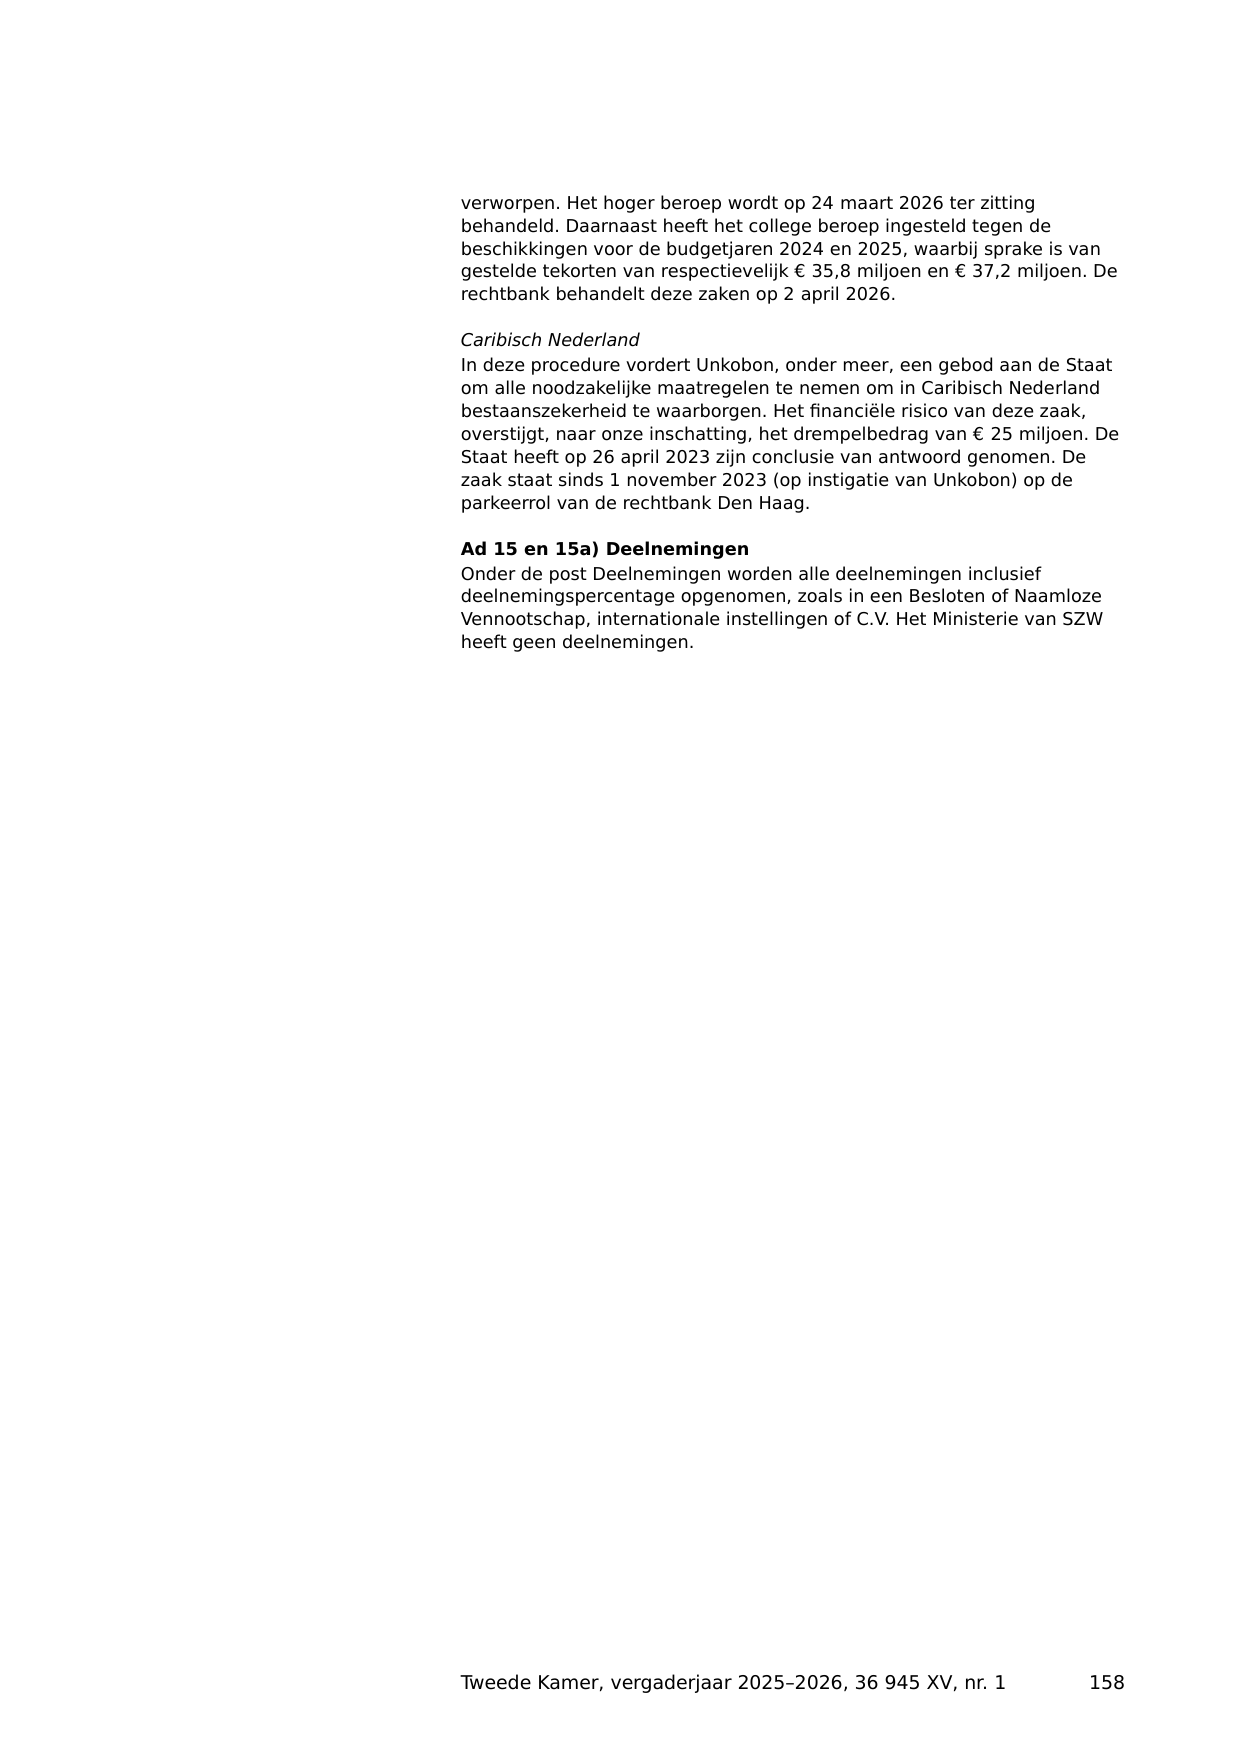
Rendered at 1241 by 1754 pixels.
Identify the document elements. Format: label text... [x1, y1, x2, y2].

text verworpen. Het hoger beroep wordt op 24 maart 2026 ter zitting behandeld. Daarnaast heeft het college beroep ingesteld tegen de beschikkingen voor de budgetjaren 2024 en 2025, waarbij sprake is van gestelde tekorten van respectievelijk € 35,8 miljoen en € 37,2 miljoen. De rechtbank behandelt deze zaken op 2 april 2026. [461, 191, 1125, 305]
text Ad 15 en 15a) Deelnemingen [461, 537, 1125, 559]
text Caribisch Nederland [461, 328, 1125, 351]
text Onder de post Deelnemingen worden alle deelnemingen inclusief deelnemingspercentage opgenomen, zoals in een Besloten of Naamloze Vennootschap, internationale instellingen of C.V. Het Ministerie van SZW heeft geen deelnemingen. [461, 562, 1125, 653]
text In deze procedure vordert Unkobon, onder meer, een gebod aan de Staat om alle noodzakelijke maatregelen te nemen om in Caribisch Nederland bestaanszekerheid te waarborgen. Het financiële risico van deze zaak, overstijgt, naar onze inschatting, het drempelbedrag van € 25 miljoen. De Staat heeft op 26 april 2023 zijn conclusie van antwoord genomen. De zaak staat sinds 1 november 2023 (op instigatie van Unkobon) op de parkeerrol van de rechtbank Den Haag. [461, 353, 1125, 514]
